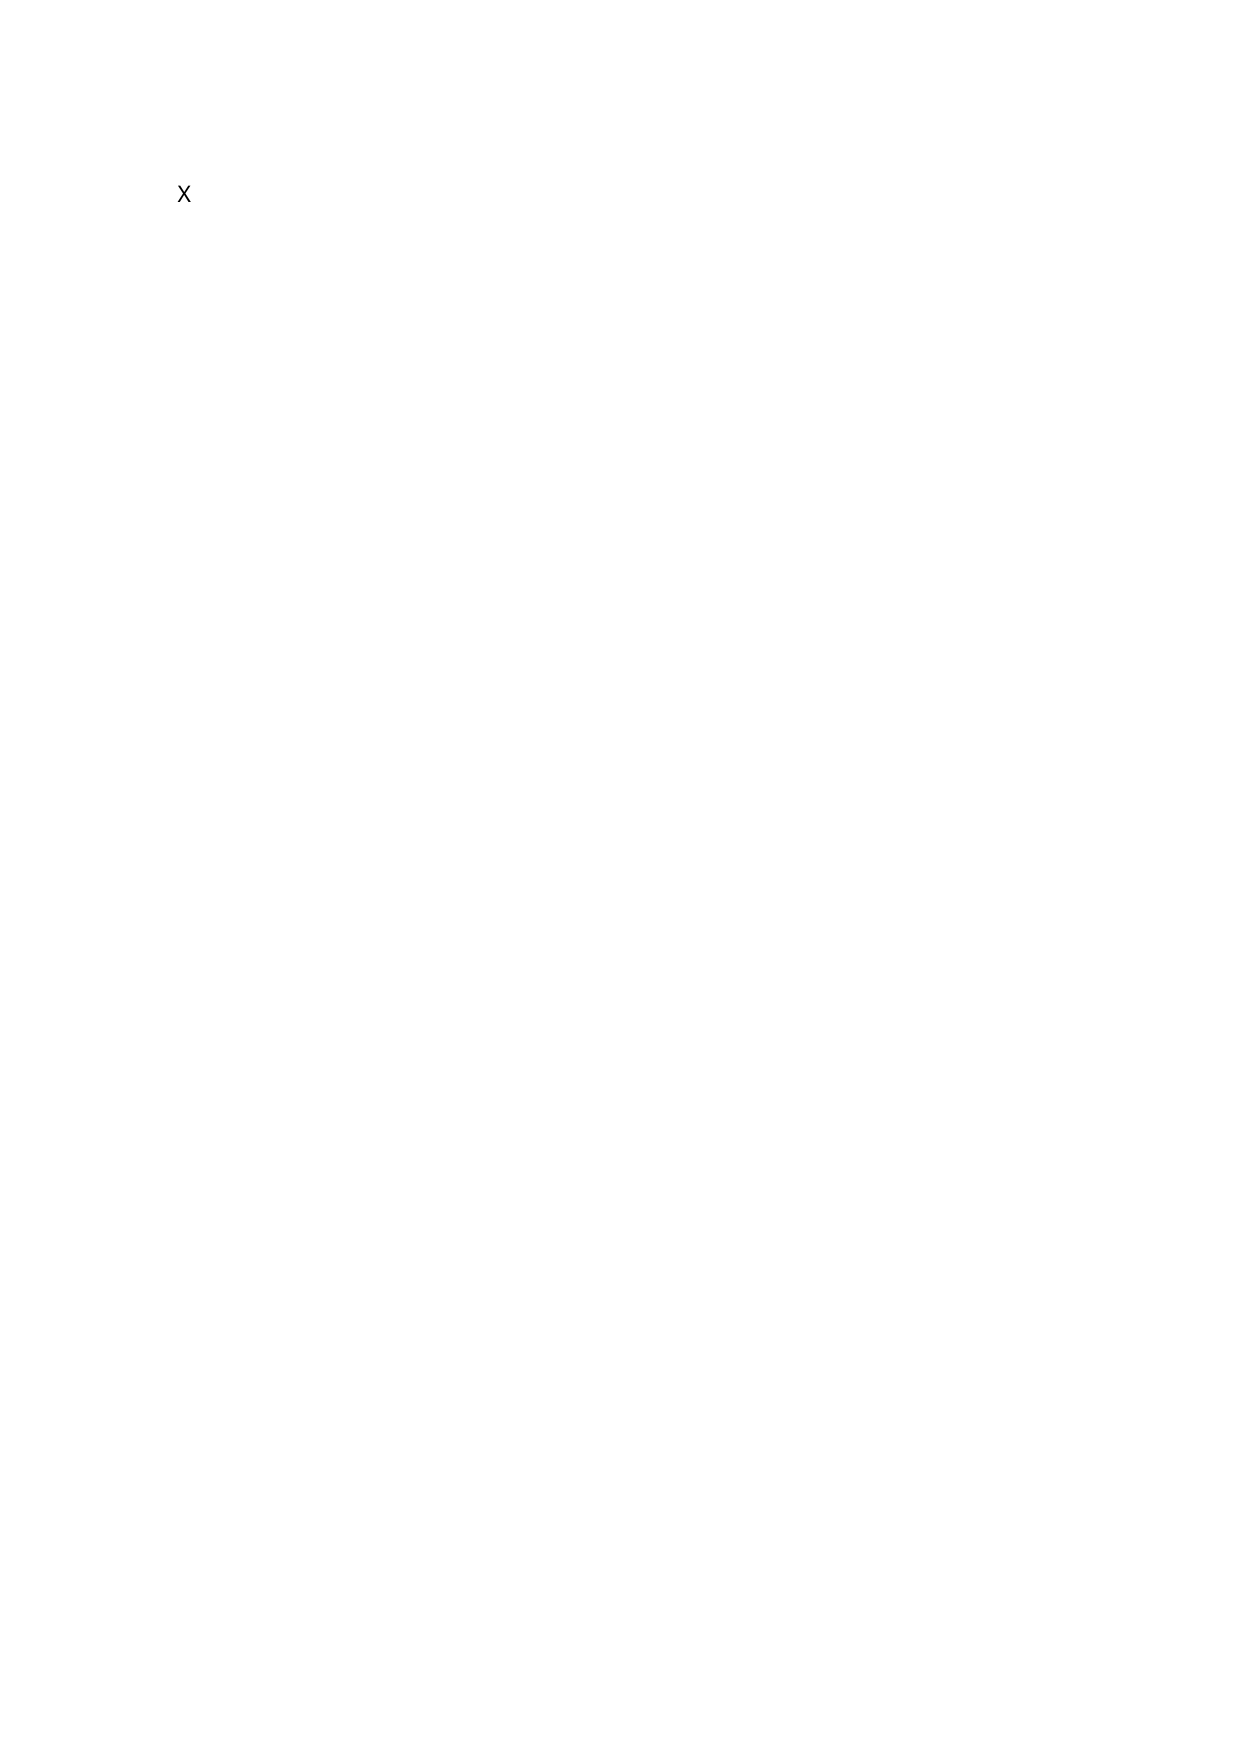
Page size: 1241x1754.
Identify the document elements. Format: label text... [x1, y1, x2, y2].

text X [177, 178, 1063, 209]
